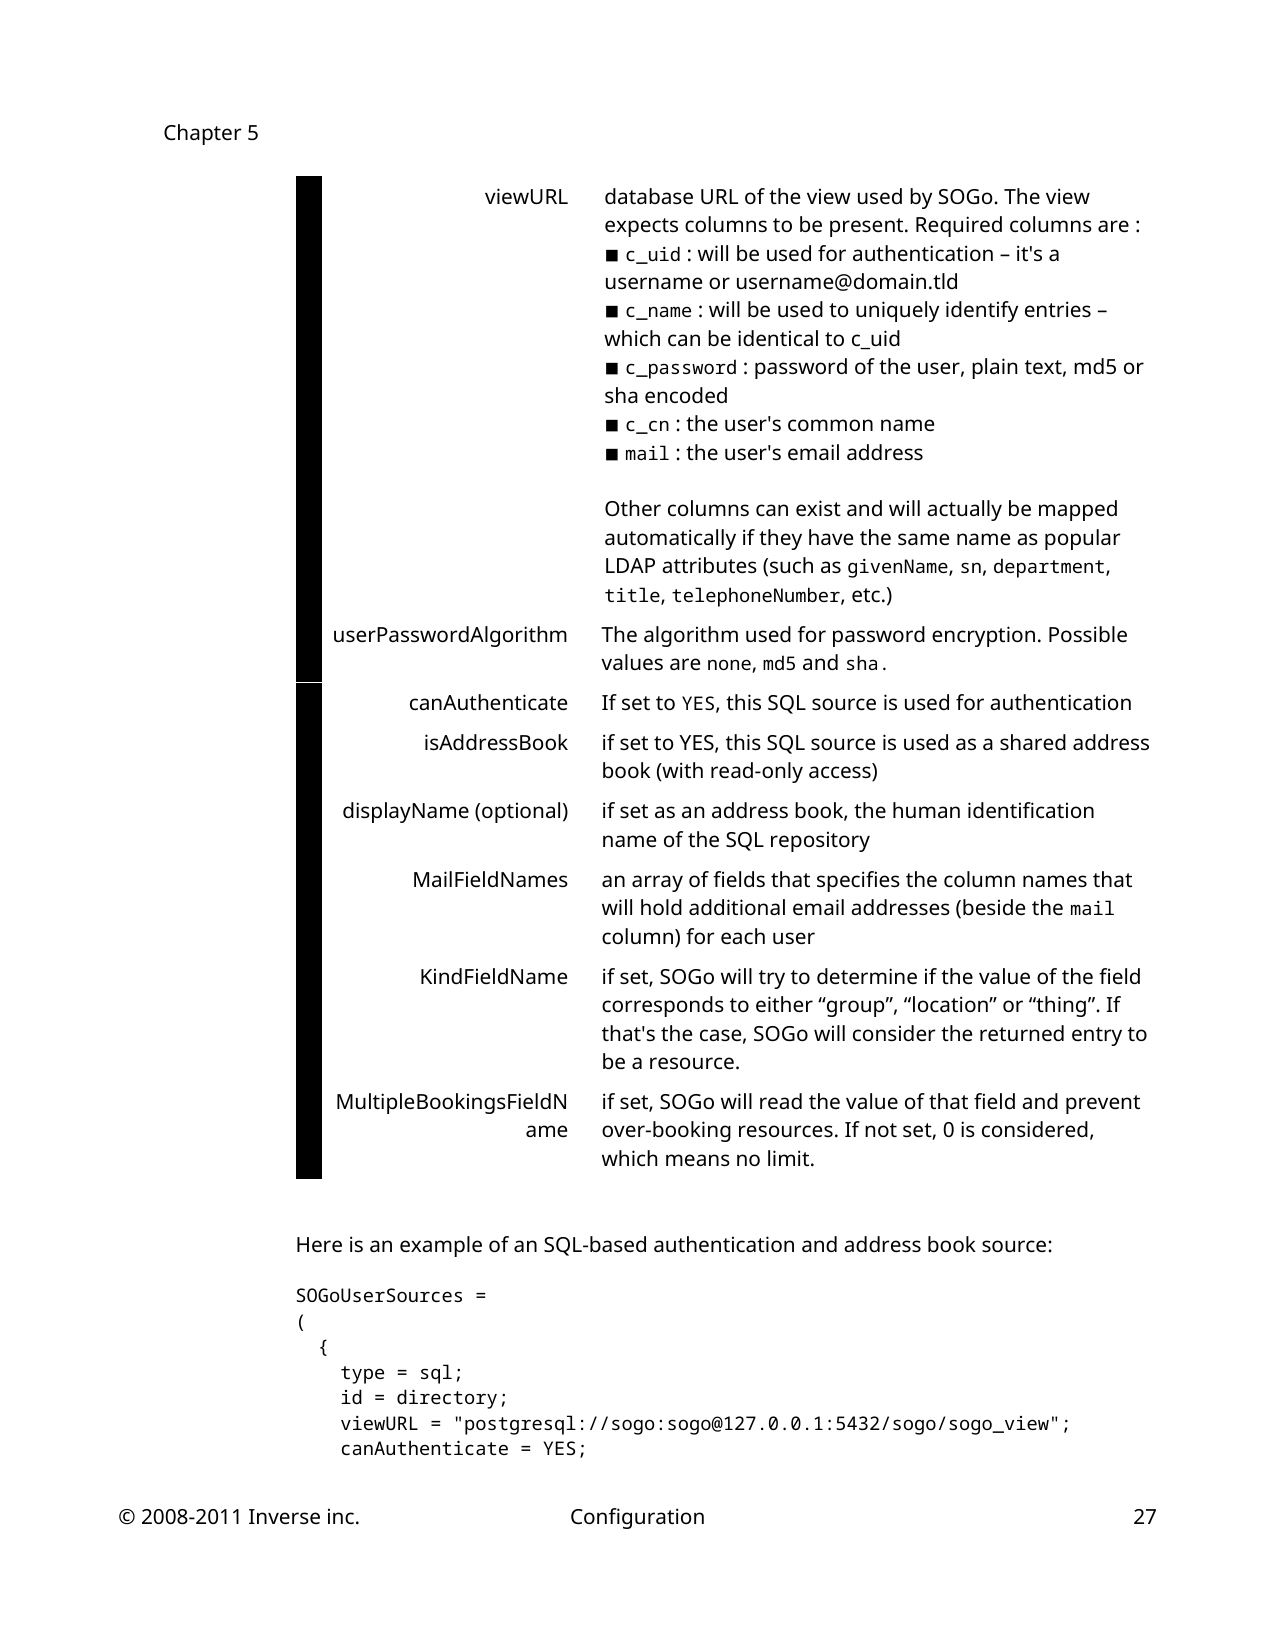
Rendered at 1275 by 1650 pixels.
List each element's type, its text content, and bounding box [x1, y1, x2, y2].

text type = sql; [295, 1359, 1157, 1384]
table_cell an array of fields that specifies the column names that will hold additional email addresses (beside the mail column) for each user [574, 859, 1156, 956]
table_cell MailFieldNames [322, 859, 574, 956]
table_cell [296, 176, 322, 614]
table_cell isAddressBook [322, 722, 574, 791]
table_cell [296, 957, 322, 1081]
table_cell if set to YES, this SQL source is used as a shared address book (with read-only access) [574, 722, 1156, 791]
table_cell [296, 1082, 322, 1178]
table_cell [296, 792, 322, 859]
table_cell KindFieldName [322, 956, 574, 1081]
table_cell database URL of the view used by SOGo. The view expects columns to be present. Required columns are : ◾ c_uid : will be used for authentication – it's a username or username@domain.tld ◾ c_name : will be used to uniquely identify entries – which can be identical to c_uid ◾ c_password : password of the user, plain text, md5 or sha encoded ◾ c_cn : the user's common name ◾ mail : the user's email address Other columns can exist and will actually be mapped automatically if they have the same name as popular LDAP attributes (such as givenName, sn, department, title, telephoneNumber, etc.) [574, 176, 1156, 614]
text id = directory; [295, 1384, 1157, 1410]
table_cell displayName (optional) [322, 791, 574, 859]
table_cell if set, SOGo will try to determine if the value of the field corresponds to either “group”, “location” or “thing”. If that's the case, SOGo will consider the returned entry to be a resource. [574, 956, 1156, 1081]
table_cell canAuthenticate [322, 683, 574, 722]
table_cell viewURL [322, 176, 574, 614]
table_cell [296, 614, 322, 682]
table_cell [296, 860, 322, 956]
text viewURL = "postgresql://sogo:sogo@127.0.0.1:5432/sogo/sogo_view"; [295, 1410, 1157, 1436]
table_cell The algorithm used for password encryption. Possible values are none, md5 and sha. [574, 614, 1156, 682]
table_cell userPasswordAlgorithm [322, 614, 574, 682]
text Here is an example of an SQL-based authentication and address book source: [295, 1230, 1157, 1259]
table_cell [296, 722, 322, 791]
text ( [295, 1308, 1157, 1333]
table_cell if set, SOGo will read the value of that field and prevent over-booking resources. If not set, 0 is considered, which means no limit. [574, 1081, 1156, 1178]
table_cell MultipleBookingsFieldName [322, 1081, 574, 1178]
table_cell if set as an address book, the human identification name of the SQL repository [574, 791, 1156, 859]
table_cell If set to YES, this SQL source is used for authentication [574, 683, 1156, 722]
text canAuthenticate = YES; [295, 1436, 1157, 1461]
text { [295, 1333, 1157, 1359]
text SOGoUserSources = [295, 1282, 1157, 1308]
table_cell [296, 683, 322, 722]
